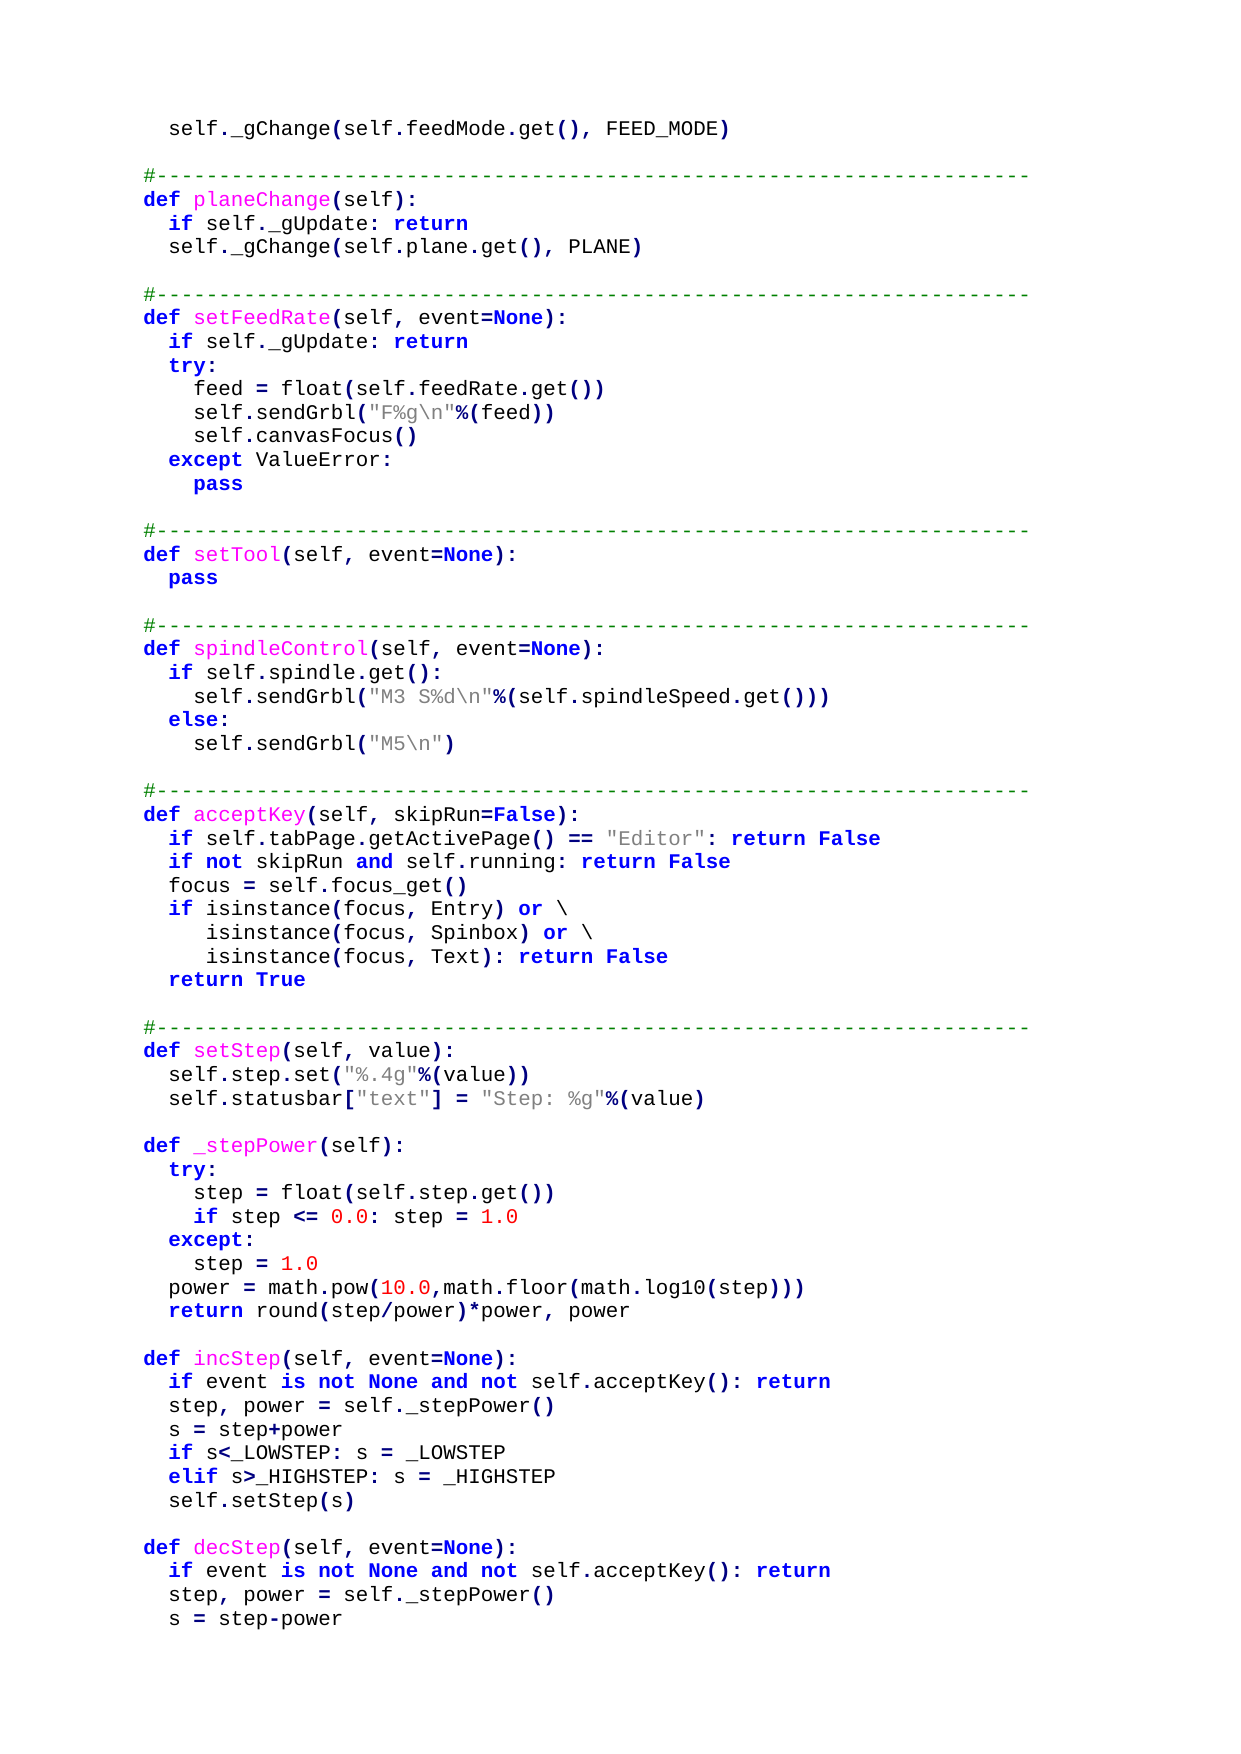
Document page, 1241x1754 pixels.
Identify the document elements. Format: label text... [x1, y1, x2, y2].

text step = float(self.step.get()) [118, 1182, 1122, 1206]
text def _stepPower(self): [118, 1135, 1122, 1158]
text s = step-power [118, 1608, 1122, 1631]
text def spindleControl(self, event=None): [118, 638, 1122, 662]
text step, power = self._stepPower() [118, 1584, 1122, 1608]
text try: [118, 1158, 1122, 1182]
text try: [118, 354, 1122, 378]
text if self._gUpdate: return [118, 331, 1122, 354]
text if self._gUpdate: return [118, 213, 1122, 236]
text pass [118, 473, 1122, 496]
text self.sendGrbl("F%g\n"%(feed)) [118, 402, 1122, 426]
text self.sendGrbl("M3 S%d\n"%(self.spindleSpeed.get())) [118, 686, 1122, 709]
text except ValueError: [118, 449, 1122, 473]
text pass [118, 567, 1122, 591]
text def acceptKey(self, skipRun=False): [118, 804, 1122, 827]
text #---------------------------------------------------------------------- [118, 615, 1122, 638]
text def planeChange(self): [118, 189, 1122, 213]
text self.sendGrbl("M5\n") [118, 733, 1122, 757]
text return True [118, 969, 1122, 993]
text self.step.set("%.4g"%(value)) [118, 1064, 1122, 1088]
text else: [118, 709, 1122, 733]
text if event is not None and not self.acceptKey(): return [118, 1371, 1122, 1395]
text power = math.pow(10.0,math.floor(math.log10(step))) [118, 1277, 1122, 1300]
text def setStep(self, value): [118, 1040, 1122, 1064]
text if event is not None and not self.acceptKey(): return [118, 1561, 1122, 1584]
text if s<_LOWSTEP: s = _LOWSTEP [118, 1442, 1122, 1466]
text def setFeedRate(self, event=None): [118, 307, 1122, 331]
text def incStep(self, event=None): [118, 1348, 1122, 1371]
text #---------------------------------------------------------------------- [118, 165, 1122, 189]
text def decStep(self, event=None): [118, 1537, 1122, 1561]
text if self.tabPage.getActivePage() == "Editor": return False [118, 827, 1122, 851]
text self._gChange(self.plane.get(), PLANE) [118, 236, 1122, 260]
text isinstance(focus, Spinbox) or \ [118, 922, 1122, 946]
text #---------------------------------------------------------------------- [118, 780, 1122, 804]
text #---------------------------------------------------------------------- [118, 520, 1122, 544]
text elif s>_HIGHSTEP: s = _HIGHSTEP [118, 1466, 1122, 1489]
text if not skipRun and self.running: return False [118, 851, 1122, 875]
text return round(step/power)*power, power [118, 1300, 1122, 1324]
text self.setStep(s) [118, 1489, 1122, 1513]
text feed = float(self.feedRate.get()) [118, 378, 1122, 402]
text self._gChange(self.feedMode.get(), FEED_MODE) [118, 118, 1122, 142]
text focus = self.focus_get() [118, 875, 1122, 898]
text def setTool(self, event=None): [118, 544, 1122, 567]
text except: [118, 1229, 1122, 1253]
text step, power = self._stepPower() [118, 1395, 1122, 1419]
text self.canvasFocus() [118, 426, 1122, 449]
text if self.spindle.get(): [118, 662, 1122, 686]
text if step <= 0.0: step = 1.0 [118, 1206, 1122, 1229]
text isinstance(focus, Text): return False [118, 946, 1122, 969]
text #---------------------------------------------------------------------- [118, 284, 1122, 307]
text #---------------------------------------------------------------------- [118, 1017, 1122, 1040]
text s = step+power [118, 1419, 1122, 1442]
text if isinstance(focus, Entry) or \ [118, 898, 1122, 922]
text self.statusbar["text"] = "Step: %g"%(value) [118, 1088, 1122, 1111]
text step = 1.0 [118, 1253, 1122, 1277]
